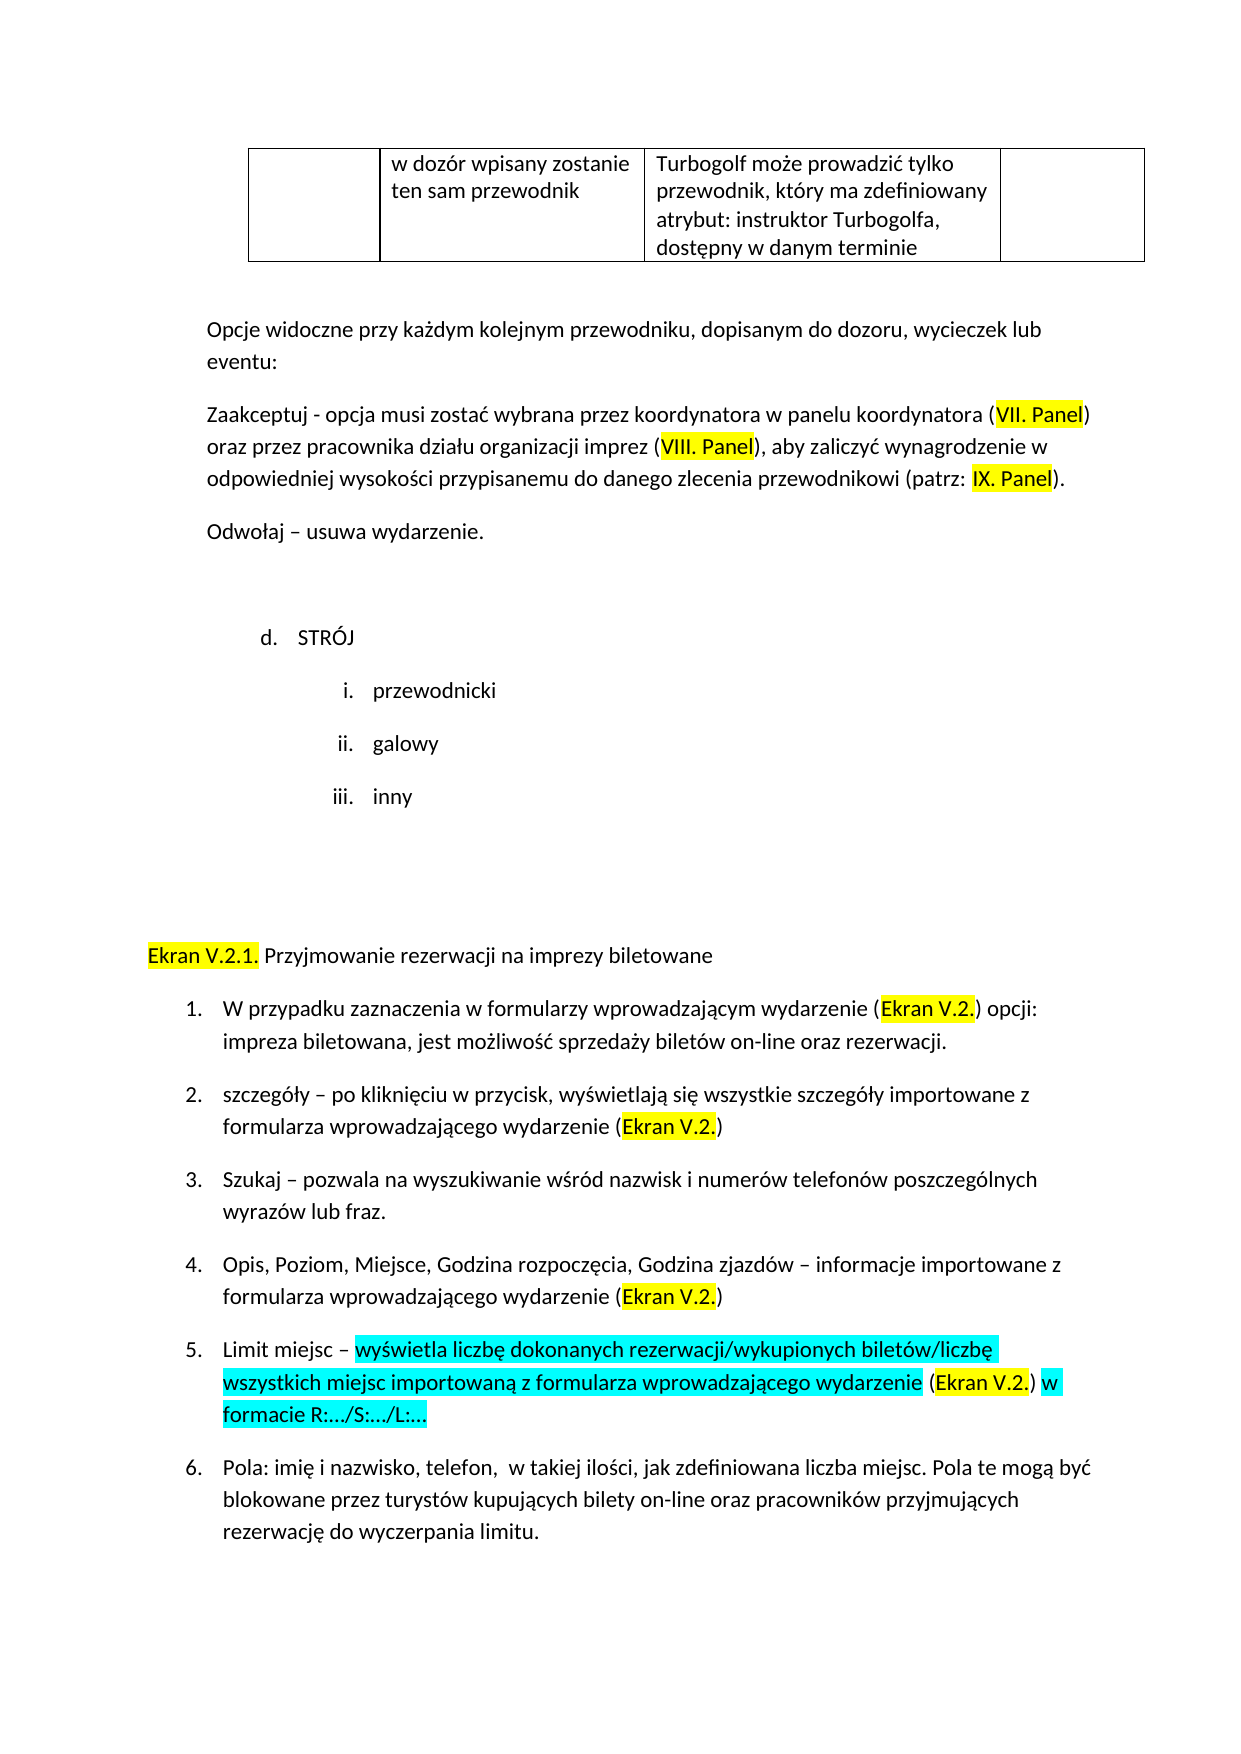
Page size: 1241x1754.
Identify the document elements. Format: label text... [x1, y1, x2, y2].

table_cell [249, 149, 379, 261]
list przewodnicki [354, 676, 1093, 704]
list Szukaj – pozwala na wyszukiwanie wśród nazwisk i numerów telefonów poszczególnych wyrazów lub fraz. [185, 1165, 1093, 1225]
list W przypadku zaznaczenia w formularzy wprowadzającym wydarzenie (Ekran V.2.) opcji: impreza biletowana, jest możliwość sprzedaży biletów on-line oraz rezerwacji. [185, 994, 1093, 1055]
list Opis, Poziom, Miejsce, Godzina rozpoczęcia, Godzina zjazdów – informacje importowane z formularza wprowadzającego wydarzenie (Ekran V.2.) [185, 1250, 1093, 1310]
table_cell Turbogolf może prowadzić tylko przewodnik, który ma zdefiniowany atrybut: instruktor Turbogolfa, dostępny w danym terminie [645, 149, 1000, 261]
list Odwołaj – usuwa wydarzenie. [207, 517, 1093, 545]
list Pola: imię i nazwisko, telefon, w takiej ilości, jak zdefiniowana liczba miejsc. Pola te mogą być blokowane przez turystów kupujących bilety on-line oraz pracowników przyjmujących rezerwację do wyczerpania limitu. [185, 1453, 1093, 1545]
list Limit miejsc – wyświetla liczbę dokonanych rezerwacji/wykupionych biletów/liczbę wszystkich miejsc importowaną z formularza wprowadzającego wydarzenie (Ekran V.2.) w formacie R:…/S:…/L:… [185, 1335, 1093, 1428]
list galowy [354, 729, 1093, 757]
list Zaakceptuj - opcja musi zostać wybrana przez koordynatora w panelu koordynatora (VII. Panel) oraz przez pracownika działu organizacji imprez (VIII. Panel), aby zaliczyć wynagrodzenie w odpowiedniej wysokości przypisanemu do danego zlecenia przewodnikowi (patrz: IX. Panel). [207, 400, 1093, 492]
list szczegóły – po kliknięciu w przycisk, wyświetlają się wszystkie szczegóły importowane z formularza wprowadzającego wydarzenie (Ekran V.2.) [185, 1080, 1093, 1140]
text Ekran V.2.1. Przyjmowanie rezerwacji na imprezy biletowane [148, 942, 1093, 969]
list STRÓJ [260, 623, 1093, 651]
list Opcje widoczne przy każdym kolejnym przewodniku, dopisanym do dozoru, wycieczek lub eventu: [207, 315, 1093, 375]
table_cell [1001, 149, 1144, 261]
table_cell w dozór wpisany zostanie ten sam przewodnik [381, 149, 644, 261]
list inny [354, 782, 1093, 811]
